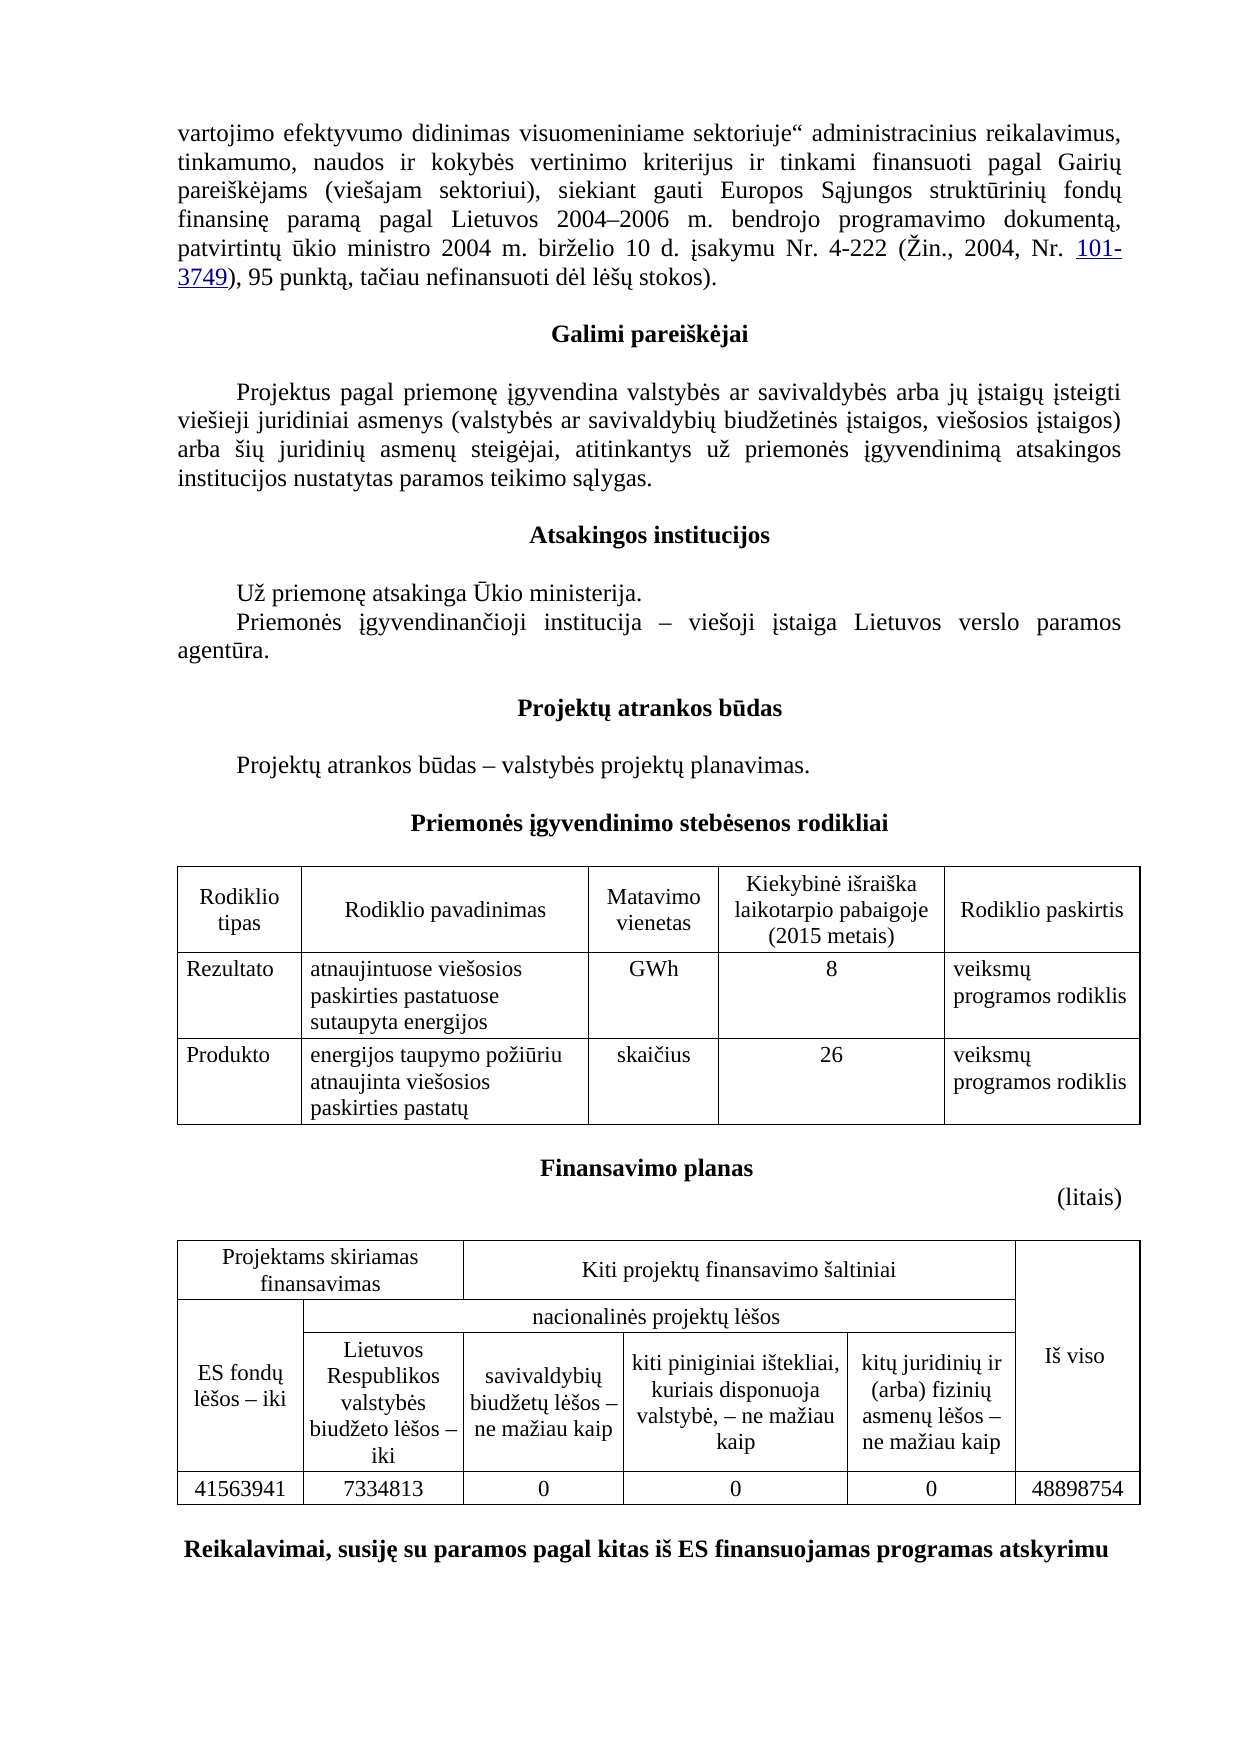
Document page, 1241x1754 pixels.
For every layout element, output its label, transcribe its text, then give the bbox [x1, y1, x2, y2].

text Projektų atrankos būdas [177, 693, 1122, 722]
text (litais) [177, 1182, 1122, 1211]
text Projektus pagal priemonę įgyvendina valstybės ar savivaldybės arba jų įstaigų įsteigti viešieji juridiniai asmenys (valstybės ar savivaldybių biudžetinės įstaigos, viešosios įstaigos) arba šių juridinių asmenų steigėjai, atitinkantys už priemonės įgyvendinimą atsakingos institucijos nustatytas paramos teikimo sąlygas. [177, 377, 1122, 492]
table_cell Rezultato [178, 953, 301, 1037]
table_cell veiksmų programos rodiklis [945, 1039, 1139, 1123]
text Galimi pareiškėjai [177, 319, 1122, 348]
table_cell energijos taupymo požiūriu atnaujinta viešosios paskirties pastatų [302, 1039, 588, 1123]
table_cell ES fondų lėšos – iki [178, 1300, 303, 1471]
table_cell Produkto [178, 1039, 301, 1123]
text Finansavimo planas [177, 1153, 1122, 1182]
table_cell 7334813 [304, 1472, 463, 1504]
table_header Rodiklio tipas [178, 867, 301, 952]
text Projektų atrankos būdas – valstybės projektų planavimas. [177, 751, 1122, 779]
table_cell atnaujintuose viešosios paskirties pastatuose sutaupyta energijos [302, 953, 588, 1037]
table_header Kiekybinė išraiška laikotarpio pabaigoje (2015 metais) [719, 867, 944, 952]
table_cell kiti piniginiai ištekliai, kuriais disponuoja valstybė, – ne mažiau kaip [624, 1333, 847, 1471]
table_cell nacionalinės projektų lėšos [304, 1300, 1015, 1332]
table_cell veiksmų programos rodiklis [945, 953, 1139, 1037]
table_cell 26 [719, 1039, 944, 1123]
table_cell 0 [848, 1472, 1015, 1504]
text Atsakingos institucijos [177, 521, 1122, 549]
table_header Iš viso [1016, 1241, 1139, 1471]
table_header Rodiklio paskirtis [945, 867, 1139, 952]
table_header Rodiklio pavadinimas [302, 867, 588, 952]
table_cell 0 [464, 1472, 623, 1504]
table_header Projektams skiriamas finansavimas [178, 1241, 463, 1299]
table_header Kiti projektų finansavimo šaltiniai [464, 1241, 1015, 1299]
table_cell 41563941 [178, 1472, 303, 1504]
text Reikalavimai, susiję su paramos pagal kitas iš ES finansuojamas programas atskyrimu [177, 1534, 1122, 1563]
text vartojimo efektyvumo didinimas visuomeniniame sektoriuje“ administracinius reikalavimus, tinkamumo, naudos ir kokybės vertinimo kriterijus ir tinkami finansuoti pagal Gairių pareiškėjams (viešajam sektoriui), siekiant gauti Europos Sąjungos struktūrinių fondų finansinę paramą pagal Lietuvos 2004–2006 m. bendrojo programavimo dokumentą, patvirtintų ūkio ministro 2004 m. birželio 10 d. įsakymu Nr. 4-222 (Žin., 2004, Nr. 101-3749), 95 punktą, tačiau nefinansuoti dėl lėšų stokos). [177, 118, 1122, 291]
table_cell Lietuvos Respublikos valstybės biudžeto lėšos – iki [304, 1333, 463, 1471]
text Priemonės įgyvendinančioji institucija – viešoji įstaiga Lietuvos verslo paramos agentūra. [177, 607, 1122, 664]
table_cell 0 [624, 1472, 847, 1504]
table_header Matavimo vienetas [589, 867, 718, 952]
table_cell GWh [589, 953, 718, 1037]
table_cell savivaldybių biudžetų lėšos – ne mažiau kaip [464, 1333, 623, 1471]
text Už priemonę atsakinga Ūkio ministerija. [177, 578, 1122, 607]
table_cell 8 [719, 953, 944, 1037]
table_cell 48898754 [1016, 1472, 1139, 1504]
text Priemonės įgyvendinimo stebėsenos rodikliai [177, 808, 1122, 837]
table_cell skaičius [589, 1039, 718, 1123]
table_cell kitų juridinių ir (arba) fizinių asmenų lėšos – ne mažiau kaip [848, 1333, 1015, 1471]
